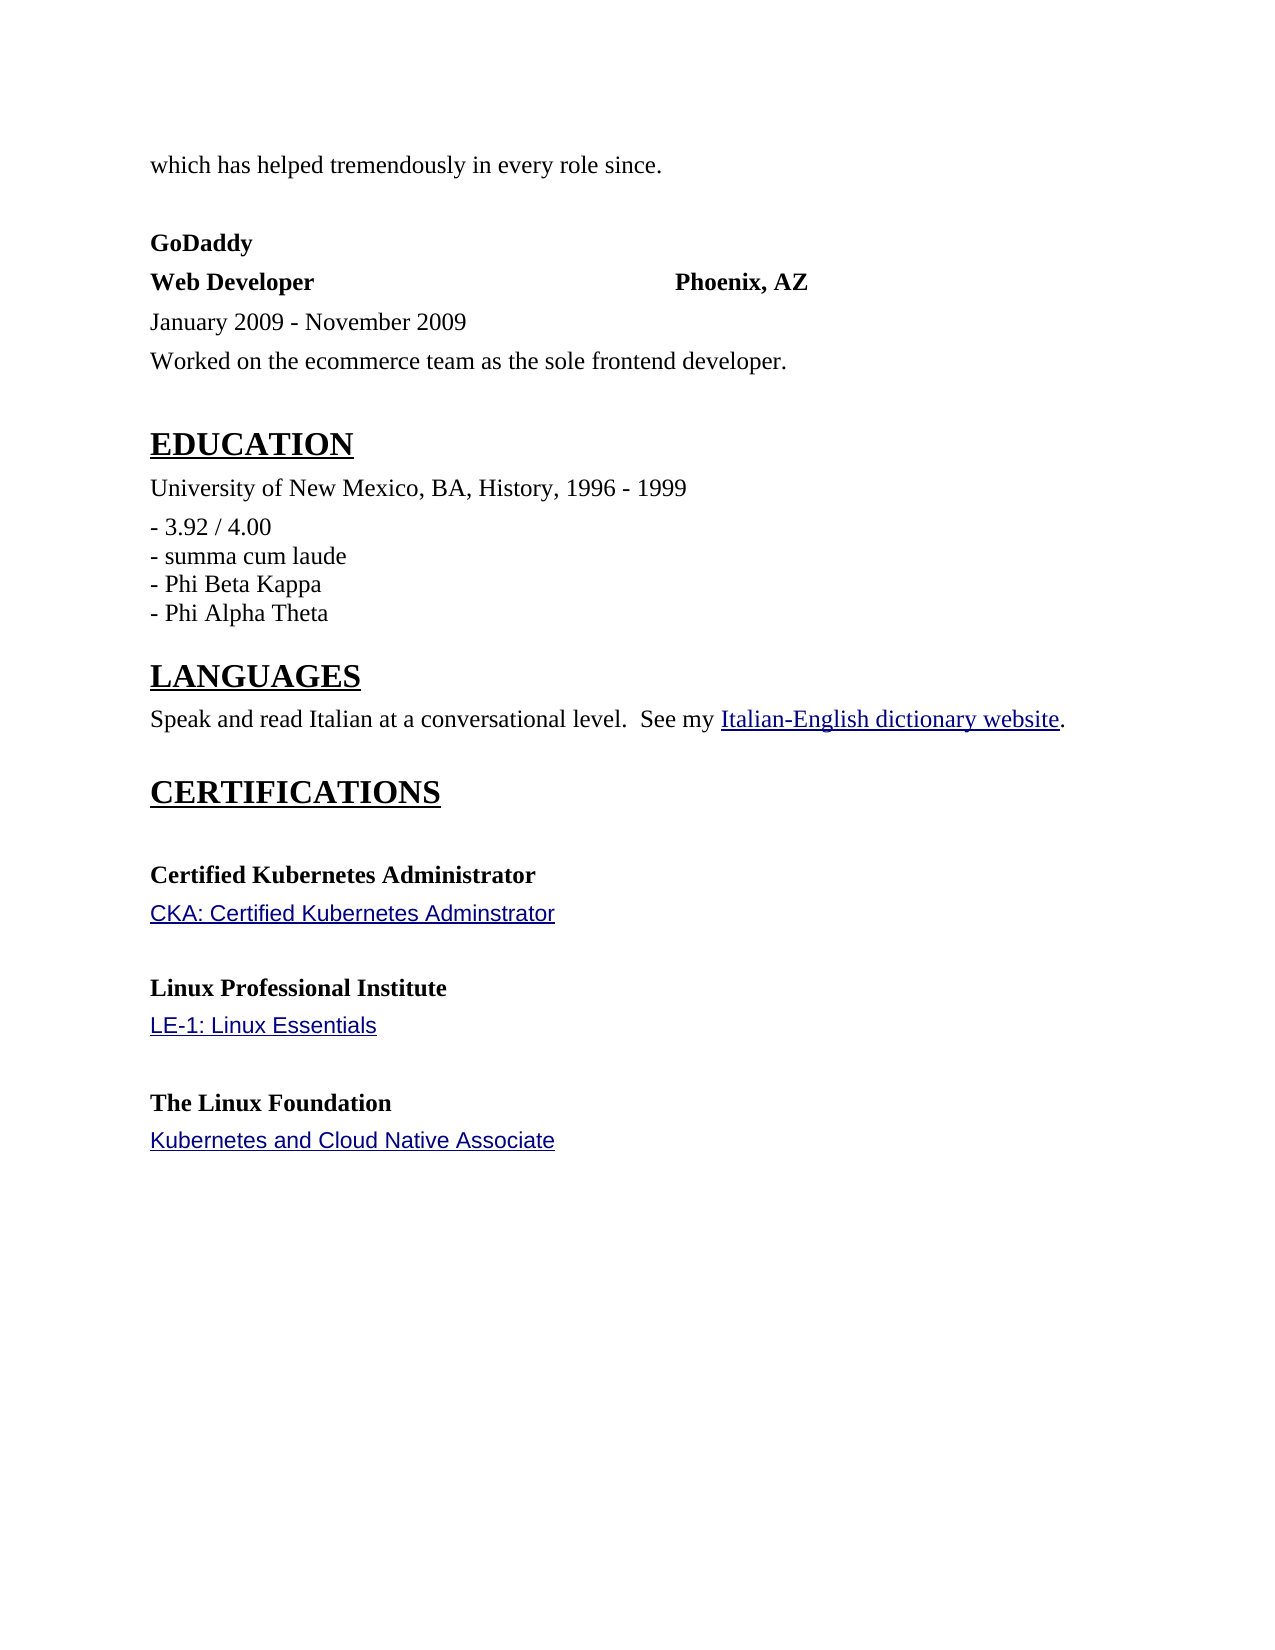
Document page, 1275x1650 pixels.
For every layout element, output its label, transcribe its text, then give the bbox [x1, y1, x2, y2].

text LE-1: Linux Essentials [150, 1012, 1125, 1039]
text Linux Professional Institute [150, 973, 1125, 1002]
list - Phi Alpha Theta [150, 598, 1125, 627]
list - 3.92 / 4.00 [150, 512, 1125, 541]
text GoDaddy [150, 228, 1125, 257]
text CERTIFICATIONS [150, 772, 1125, 811]
list - Phi Beta Kappa [150, 569, 1125, 598]
text which has helped tremendously in every role since. [150, 150, 1125, 179]
text Kubernetes and Cloud Native Associate [150, 1127, 1125, 1154]
text CKA: Certified Kubernetes Adminstrator [150, 899, 1125, 926]
text Speak and read Italian at a conversational level. See my Italian-English dictionary website. [150, 704, 1125, 733]
text January 2009 - November 2009 [150, 307, 1125, 335]
text Certified Kubernetes Administrator [150, 860, 1125, 889]
text EDUCATION [150, 424, 1125, 462]
text University of New Mexico, BA, History, 1996 - 1999 [150, 473, 1125, 502]
text Web Developer Phoenix, AZ [150, 267, 1125, 296]
text LANGUAGES [150, 656, 1125, 694]
text The Linux Foundation [150, 1088, 1125, 1117]
text Worked on the ecommerce team as the sole frontend developer. [150, 346, 1125, 374]
list - summa cum laude [150, 541, 1125, 569]
